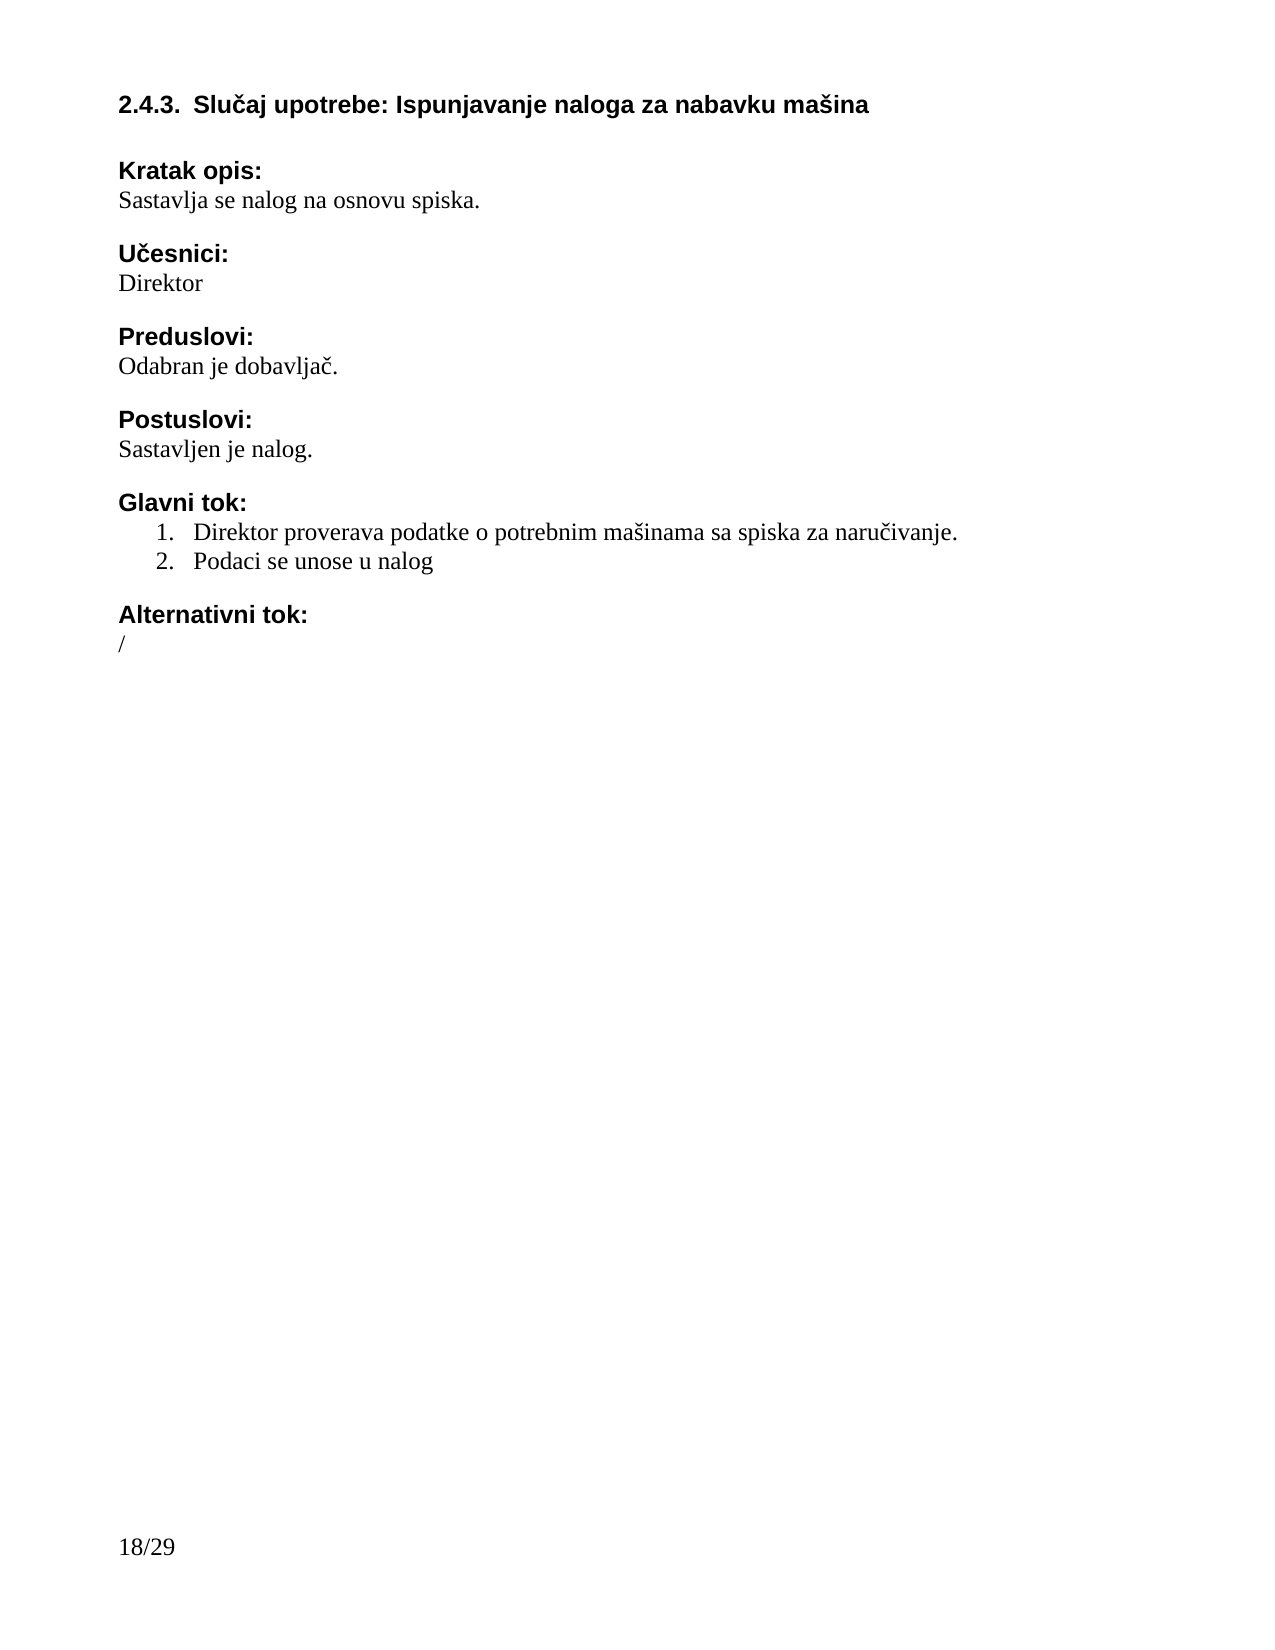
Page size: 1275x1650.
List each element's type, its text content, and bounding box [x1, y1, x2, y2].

text Direktor [118, 268, 1157, 297]
subtitle Slučaj upotrebe: Ispunjavanje naloga za nabavku mašina [118, 89, 1157, 118]
text / [118, 629, 1157, 658]
list Direktor proverava podatke o potrebnim mašinama sa spiska za naručivanje. [156, 517, 1157, 546]
subtitle Preduslovi: [118, 322, 1157, 351]
subtitle Učesnici: [118, 239, 1157, 268]
text Sastavlja se nalog na osnovu spiska. [118, 185, 1157, 214]
subtitle Alternativni tok: [118, 600, 1157, 629]
subtitle Glavni tok: [118, 488, 1157, 517]
subtitle Postuslovi: [118, 405, 1157, 434]
subtitle Kratak opis: [118, 156, 1157, 185]
text Odabran je dobavljač. [118, 351, 1157, 380]
list Podaci se unose u nalog [156, 546, 1157, 575]
text Sastavljen je nalog. [118, 434, 1157, 463]
